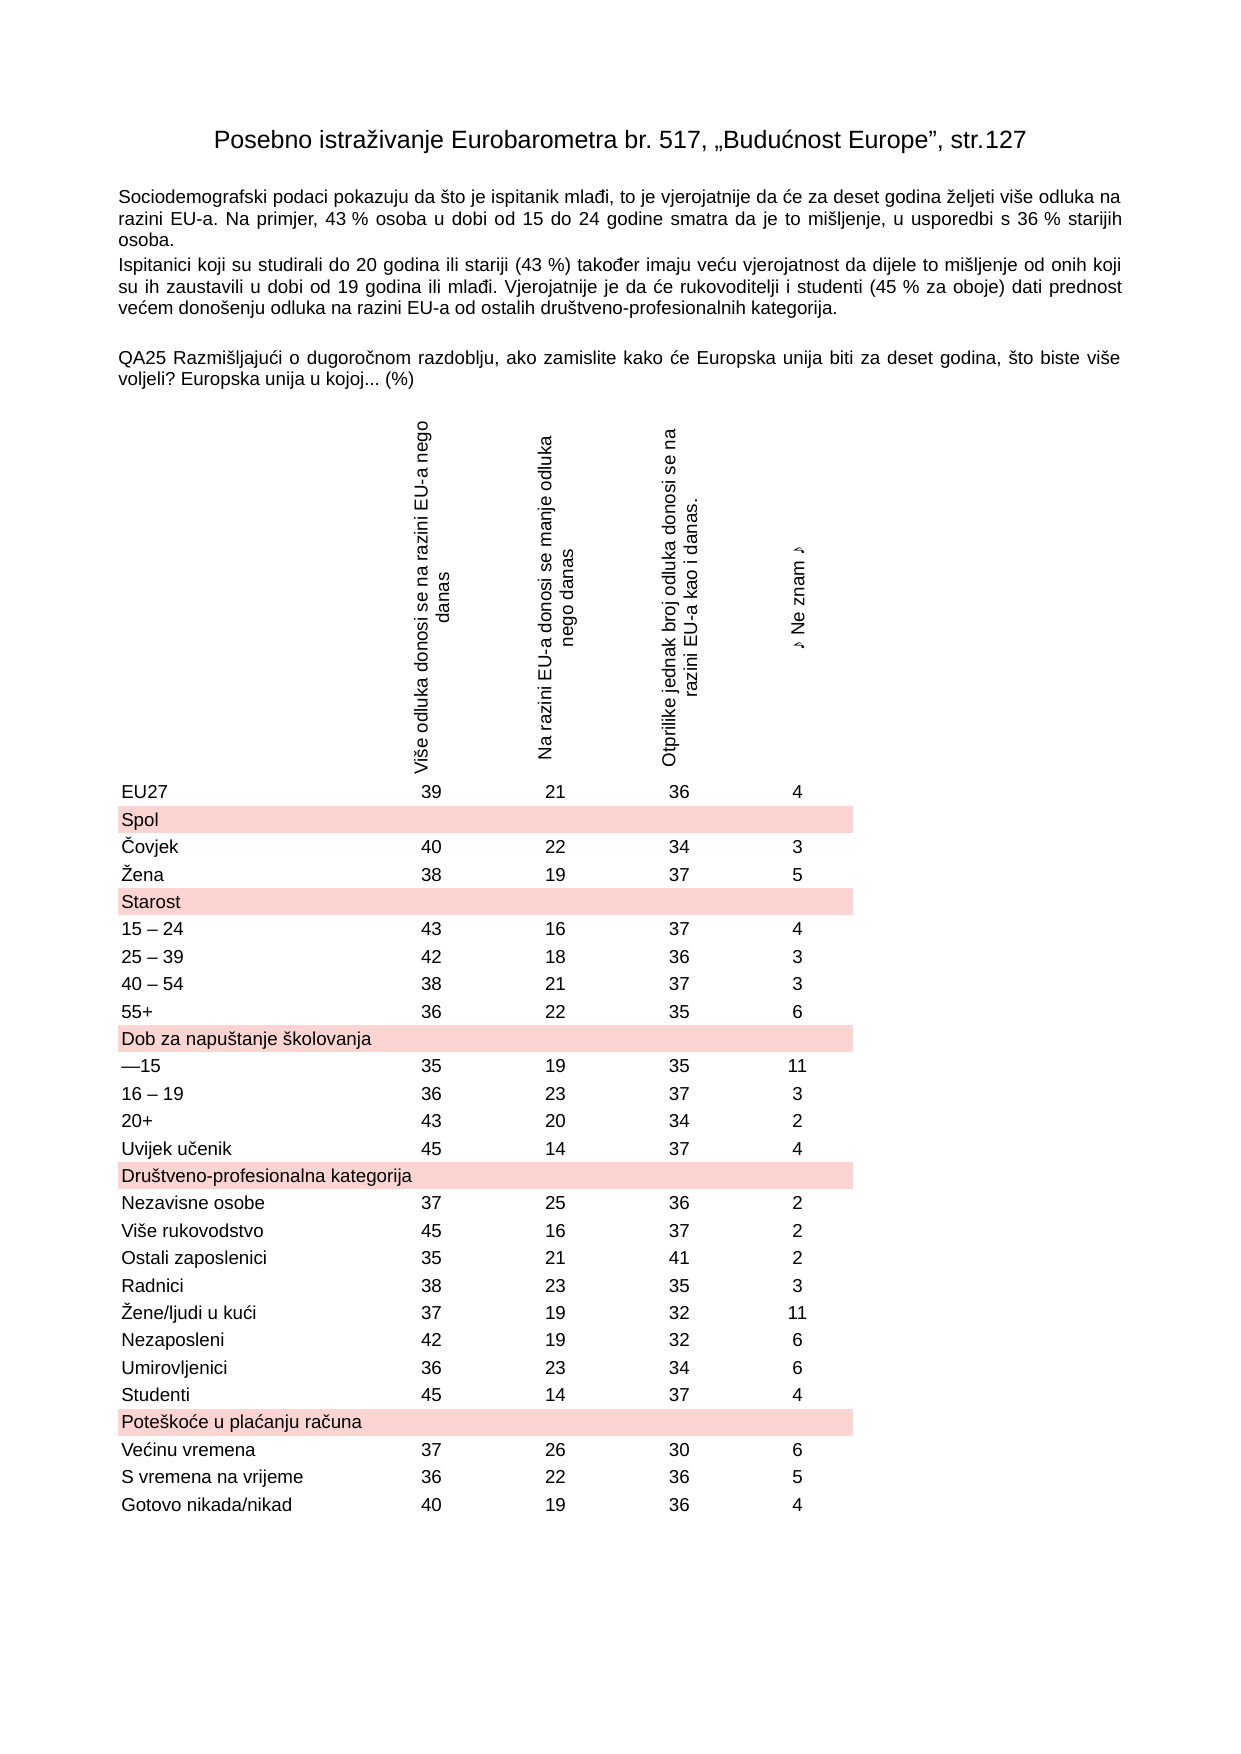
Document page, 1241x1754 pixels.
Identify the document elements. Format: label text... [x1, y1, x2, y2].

table_cell 34 [617, 833, 741, 861]
table_cell 3 [741, 970, 853, 997]
table_cell 35 [617, 1052, 741, 1080]
table_cell —15 [118, 1052, 369, 1080]
text Sociodemografski podaci pokazuju da što je ispitanik mlađi, to je vjerojatnije da će za deset godina željeti više odluka na razini EU-a. Na primjer, 43 % osoba u dobi od 15 do 24 godine smatra da je to mišljenje, u usporedbi s 36 % starijih osoba. [118, 186, 1122, 251]
table_cell 18 [493, 943, 617, 970]
table_cell 38 [369, 970, 493, 997]
table_header Više odluka donosi se na razini EU-a nego danas [369, 418, 493, 778]
table_cell 2 [741, 1244, 853, 1271]
table_cell [741, 888, 853, 915]
table_cell 34 [617, 1354, 741, 1381]
table_cell Čovjek [118, 833, 369, 861]
table_cell 23 [493, 1080, 617, 1107]
table_cell 30 [617, 1436, 741, 1463]
table_cell [617, 1025, 741, 1052]
text Ispitanici koji su studirali do 20 godina ili stariji (43 %) također imaju veću vjerojatnost da dijele to mišljenje od onih koji su ih zaustavili u dobi od 19 godina ili mlađi. Vjerojatnije je da će rukovoditelji i studenti (45 % za oboje) dati prednost većem donošenju odluka na razini EU-a od ostalih društveno-profesionalnih kategorija. [118, 254, 1122, 319]
table_cell 38 [369, 861, 493, 888]
table_cell 16 [493, 1217, 617, 1244]
table_cell 36 [617, 1463, 741, 1491]
table_cell 40 [369, 1491, 493, 1518]
table_cell 6 [741, 998, 853, 1025]
table_cell 19 [493, 1299, 617, 1326]
table_header Otprilike jednak broj odluka donosi se na razini EU-a kao i danas. [617, 418, 741, 778]
table_cell 19 [493, 1326, 617, 1354]
table_cell 37 [617, 861, 741, 888]
table_cell Žene/ljudi u kući [118, 1299, 369, 1326]
table_cell 20 [493, 1107, 617, 1134]
table_cell Dob za napuštanje školovanja [118, 1025, 493, 1052]
table_cell 35 [617, 998, 741, 1025]
table_cell 25 – 39 [118, 943, 369, 970]
table_cell 35 [369, 1244, 493, 1271]
table_cell 22 [493, 1463, 617, 1491]
table_cell 11 [741, 1052, 853, 1080]
table_cell 39 [369, 778, 493, 806]
table_cell 22 [493, 833, 617, 861]
table_cell Spol [118, 806, 369, 833]
table_cell 4 [741, 778, 853, 806]
table_cell 37 [617, 1381, 741, 1408]
table_cell 2 [741, 1189, 853, 1217]
table_cell 2 [741, 1107, 853, 1134]
table_cell 21 [493, 970, 617, 997]
table_header Na razini EU-a donosi se manje odluka nego danas [493, 418, 617, 778]
table_cell 3 [741, 943, 853, 970]
table_cell Gotovo nikada/nikad [118, 1491, 369, 1518]
table_cell Većinu vremena [118, 1436, 369, 1463]
table_header [118, 418, 369, 778]
table_cell [741, 1025, 853, 1052]
table_cell 14 [493, 1381, 617, 1408]
table_cell 19 [493, 1052, 617, 1080]
table_cell 42 [369, 1326, 493, 1354]
table_cell Radnici [118, 1271, 369, 1299]
table_cell 37 [617, 1080, 741, 1107]
table_cell 38 [369, 1271, 493, 1299]
table_cell 4 [741, 1491, 853, 1518]
table_cell [493, 806, 617, 833]
table_cell 36 [369, 1080, 493, 1107]
text QA25 Razmišljajući o dugoročnom razdoblju, ako zamislite kako će Europska unija biti za deset godina, što biste više voljeli? Europska unija u kojoj... (%) [118, 347, 1122, 390]
table_cell [493, 888, 617, 915]
table_cell 40 – 54 [118, 970, 369, 997]
table_cell 16 [493, 915, 617, 943]
table_cell 32 [617, 1326, 741, 1354]
table_cell 37 [617, 970, 741, 997]
table_cell Društveno-profesionalna kategorija [118, 1162, 617, 1189]
table_cell [617, 1162, 741, 1189]
table_cell 37 [617, 1217, 741, 1244]
table_cell 6 [741, 1436, 853, 1463]
table_cell 4 [741, 1135, 853, 1162]
table_cell [493, 1025, 617, 1052]
table_cell 25 [493, 1189, 617, 1217]
table_cell [617, 806, 741, 833]
table_cell 36 [369, 998, 493, 1025]
table_cell 6 [741, 1326, 853, 1354]
table_cell 23 [493, 1354, 617, 1381]
table_cell 55+ [118, 998, 369, 1025]
table_cell 43 [369, 1107, 493, 1134]
table_cell 5 [741, 1463, 853, 1491]
table_cell 37 [369, 1436, 493, 1463]
table_cell 37 [369, 1299, 493, 1326]
table_cell 5 [741, 861, 853, 888]
table_cell 36 [369, 1463, 493, 1491]
table_cell 41 [617, 1244, 741, 1271]
table_cell 35 [369, 1052, 493, 1080]
table_cell 3 [741, 1080, 853, 1107]
table_cell 20+ [118, 1107, 369, 1134]
table_cell 23 [493, 1271, 617, 1299]
table_cell 36 [617, 1491, 741, 1518]
table_cell 14 [493, 1135, 617, 1162]
table_cell Žena [118, 861, 369, 888]
table_cell [741, 1162, 853, 1189]
table_cell 3 [741, 1271, 853, 1299]
table_cell 37 [617, 915, 741, 943]
table_cell 21 [493, 1244, 617, 1271]
table_cell 36 [617, 1189, 741, 1217]
table_cell 26 [493, 1436, 617, 1463]
table_cell Ostali zaposlenici [118, 1244, 369, 1271]
table_cell 45 [369, 1381, 493, 1408]
table_cell Nezaposleni [118, 1326, 369, 1354]
table_cell Više rukovodstvo [118, 1217, 369, 1244]
table_cell 3 [741, 833, 853, 861]
table_cell 22 [493, 998, 617, 1025]
table_cell 35 [617, 1271, 741, 1299]
table_cell S vremena na vrijeme [118, 1463, 369, 1491]
table_cell [741, 1409, 853, 1436]
table_cell [369, 806, 493, 833]
table_cell 45 [369, 1217, 493, 1244]
table_cell EU27 [118, 778, 369, 806]
table_cell [369, 888, 493, 915]
table_cell 36 [617, 943, 741, 970]
table_cell 4 [741, 1381, 853, 1408]
table_cell 40 [369, 833, 493, 861]
table_cell Studenti [118, 1381, 369, 1408]
table_cell 37 [369, 1189, 493, 1217]
table_cell 34 [617, 1107, 741, 1134]
table_cell 21 [493, 778, 617, 806]
table_cell 11 [741, 1299, 853, 1326]
table_cell Umirovljenici [118, 1354, 369, 1381]
table_cell 19 [493, 1491, 617, 1518]
table_cell Starost [118, 888, 369, 915]
table_cell 6 [741, 1354, 853, 1381]
table_cell 15 – 24 [118, 915, 369, 943]
table_cell 2 [741, 1217, 853, 1244]
table_cell 19 [493, 861, 617, 888]
table_cell 42 [369, 943, 493, 970]
table_cell 4 [741, 915, 853, 943]
table_cell [617, 888, 741, 915]
table_cell 32 [617, 1299, 741, 1326]
table_cell 45 [369, 1135, 493, 1162]
table_cell 43 [369, 915, 493, 943]
table_cell Nezavisne osobe [118, 1189, 369, 1217]
table_cell 16 – 19 [118, 1080, 369, 1107]
table_cell 37 [617, 1135, 741, 1162]
table_header ♪ Ne znam ♪ [741, 418, 853, 778]
table_cell Poteškoće u plaćanju računa [118, 1409, 741, 1436]
table_cell 36 [617, 778, 741, 806]
table_cell 36 [369, 1354, 493, 1381]
table_cell Uvijek učenik [118, 1135, 369, 1162]
table_cell [741, 806, 853, 833]
